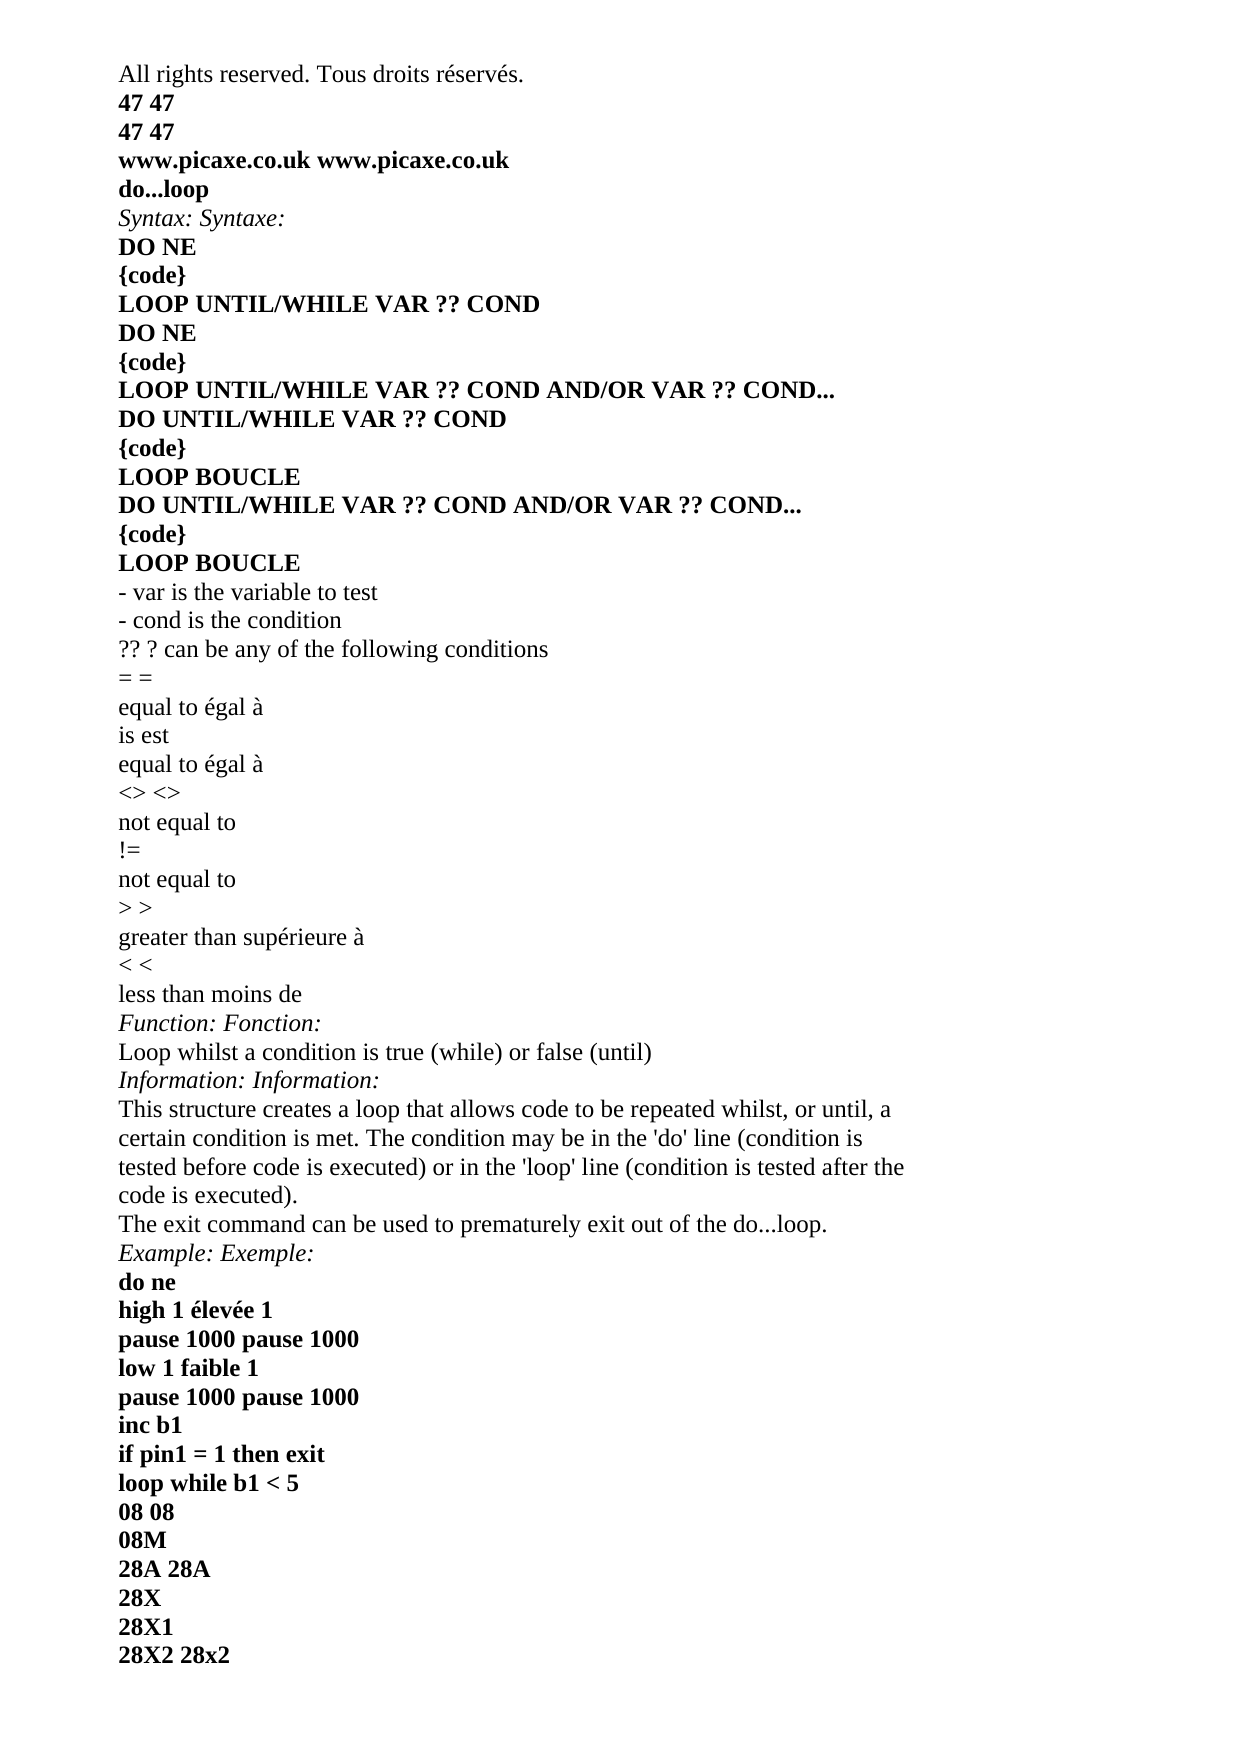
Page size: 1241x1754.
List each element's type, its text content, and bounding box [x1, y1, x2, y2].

text DO UNTIL/WHILE VAR ?? COND AND/OR VAR ?? COND... [118, 490, 1181, 519]
text All rights reserved. Tous droits réservés. [118, 59, 1181, 88]
text 28X [118, 1583, 1181, 1612]
text <> <> [118, 778, 1181, 807]
text {code} [118, 347, 1181, 375]
text != [118, 835, 1181, 864]
text loop while b1 < 5 [118, 1468, 1181, 1497]
text > > [118, 893, 1181, 922]
text This structure creates a loop that allows code to be repeated whilst, or until, a [118, 1094, 1181, 1123]
text {code} [118, 519, 1181, 548]
text DO NE [118, 232, 1181, 260]
text ?? ? can be any of the following conditions [118, 634, 1181, 663]
text Information: Information: [118, 1065, 1181, 1094]
text LOOP BOUCLE [118, 462, 1181, 490]
text code is executed). [118, 1180, 1181, 1209]
text 47 47 [118, 88, 1181, 117]
text The exit command can be used to prematurely exit out of the do...loop. [118, 1209, 1181, 1238]
text Example: Exemple: [118, 1238, 1181, 1267]
text 28A 28A [118, 1554, 1181, 1583]
text = = [118, 663, 1181, 692]
text {code} [118, 260, 1181, 289]
text - cond is the condition [118, 605, 1181, 634]
text inc b1 [118, 1410, 1181, 1439]
text pause 1000 pause 1000 [118, 1324, 1181, 1353]
text do ne [118, 1267, 1181, 1295]
text if pin1 = 1 then exit [118, 1439, 1181, 1468]
text Syntax: Syntaxe: [118, 203, 1181, 232]
text 08 08 [118, 1497, 1181, 1525]
text is est [118, 720, 1181, 749]
text high 1 élevée 1 [118, 1295, 1181, 1324]
text LOOP UNTIL/WHILE VAR ?? COND [118, 289, 1181, 318]
text not equal to [118, 864, 1181, 893]
text {code} [118, 433, 1181, 462]
text greater than supérieure à [118, 922, 1181, 950]
text certain condition is met. The condition may be in the 'do' line (condition is [118, 1123, 1181, 1152]
text tested before code is executed) or in the 'loop' line (condition is tested after the [118, 1152, 1181, 1180]
text low 1 faible 1 [118, 1353, 1181, 1382]
text equal to égal à [118, 692, 1181, 720]
text LOOP UNTIL/WHILE VAR ?? COND AND/OR VAR ?? COND... [118, 375, 1181, 404]
text DO NE [118, 318, 1181, 347]
text 47 47 [118, 117, 1181, 145]
text pause 1000 pause 1000 [118, 1382, 1181, 1410]
text Function: Fonction: [118, 1008, 1181, 1037]
text < < [118, 950, 1181, 979]
text 28X2 28x2 [118, 1640, 1181, 1669]
text do...loop [118, 174, 1181, 203]
text 28X1 [118, 1612, 1181, 1640]
text equal to égal à [118, 749, 1181, 778]
text not equal to [118, 807, 1181, 835]
text Loop whilst a condition is true (while) or false (until) [118, 1037, 1181, 1065]
text - var is the variable to test [118, 577, 1181, 605]
text LOOP BOUCLE [118, 548, 1181, 577]
text www.picaxe.co.uk www.picaxe.co.uk [118, 145, 1181, 174]
text 08M [118, 1525, 1181, 1554]
text DO UNTIL/WHILE VAR ?? COND [118, 404, 1181, 433]
text less than moins de [118, 979, 1181, 1008]
